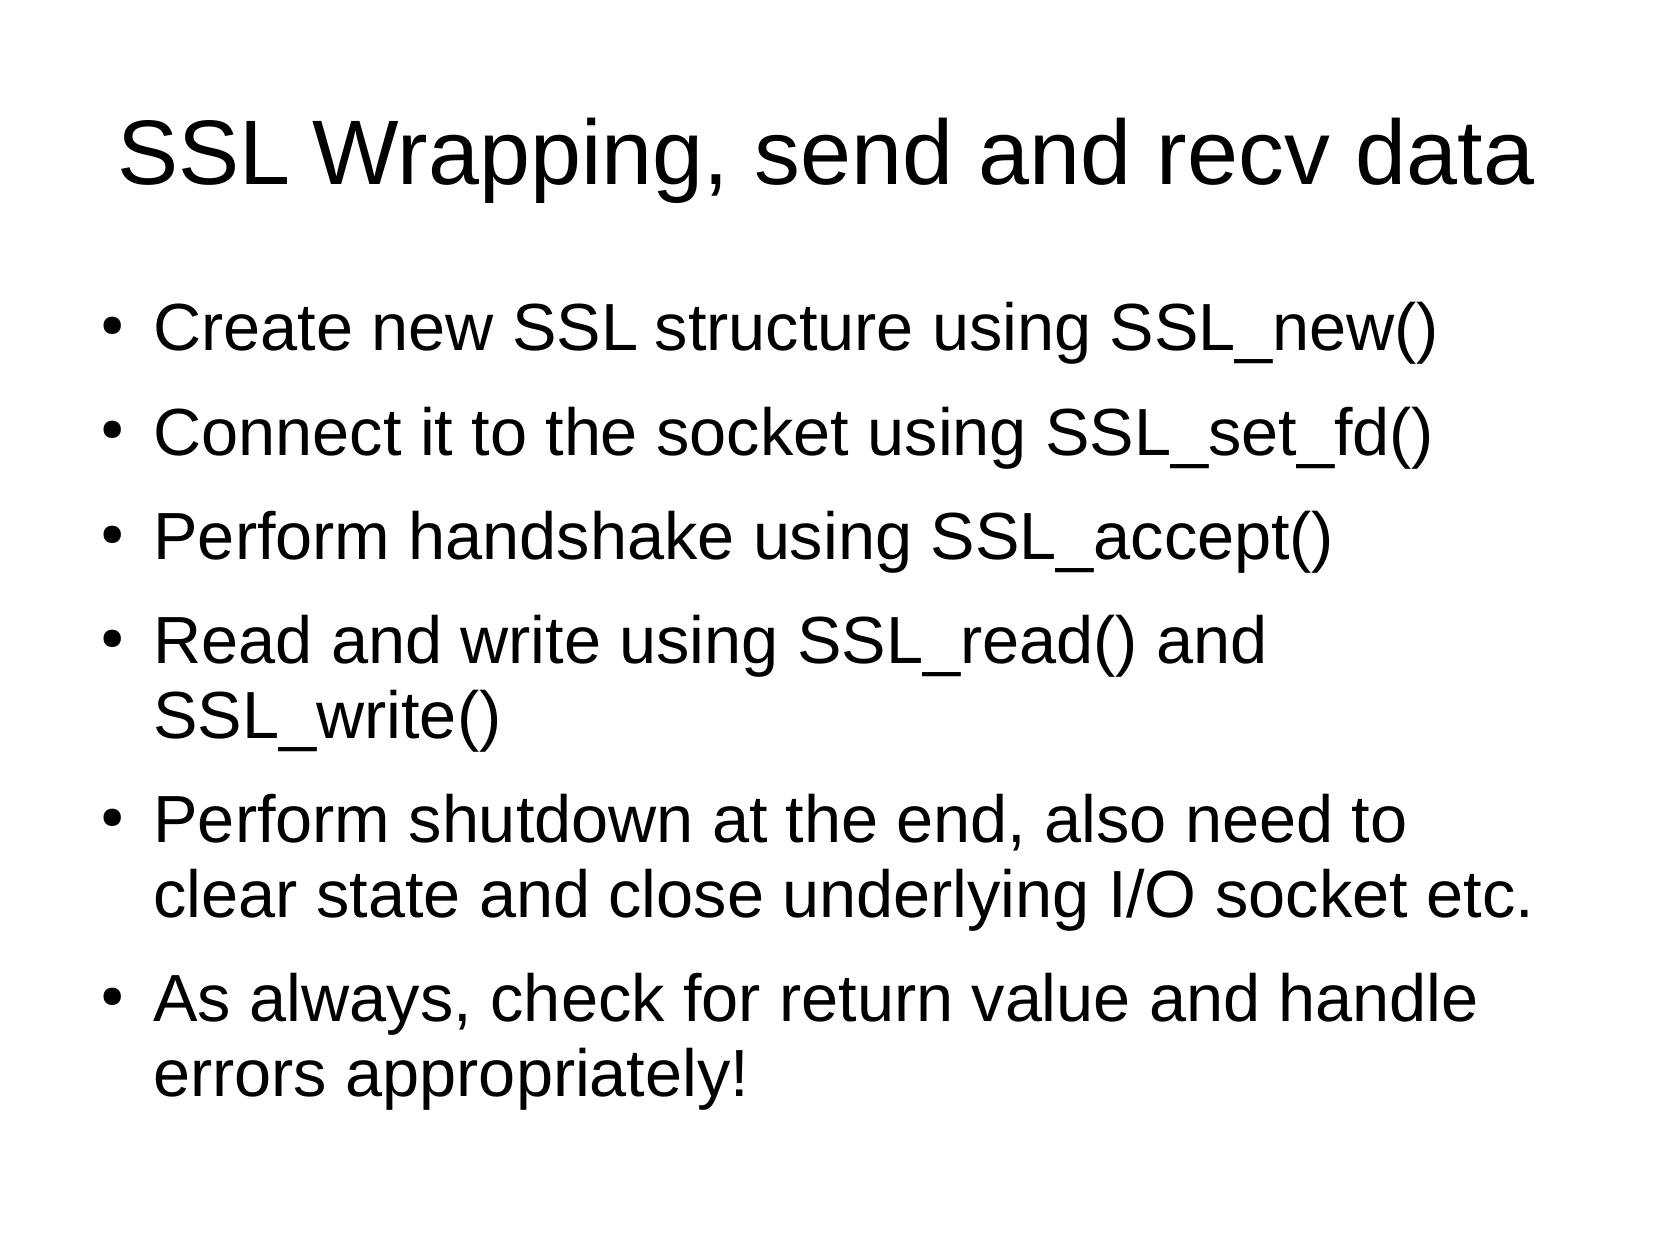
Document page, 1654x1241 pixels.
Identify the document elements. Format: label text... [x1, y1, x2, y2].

title SSL Wrapping, send and recv data [82, 56, 1571, 250]
list Create new SSL structure using SSL_new() Connect it to the socket using SSL_set_fd() Perform handshake using SSL_accept() Read and write using SSL_read() and SSL_write() Perform shutdown at the end, also need to clear state and close underlying I/O socket etc. As always, check for return value and handle errors appropriately! [82, 290, 1571, 1109]
